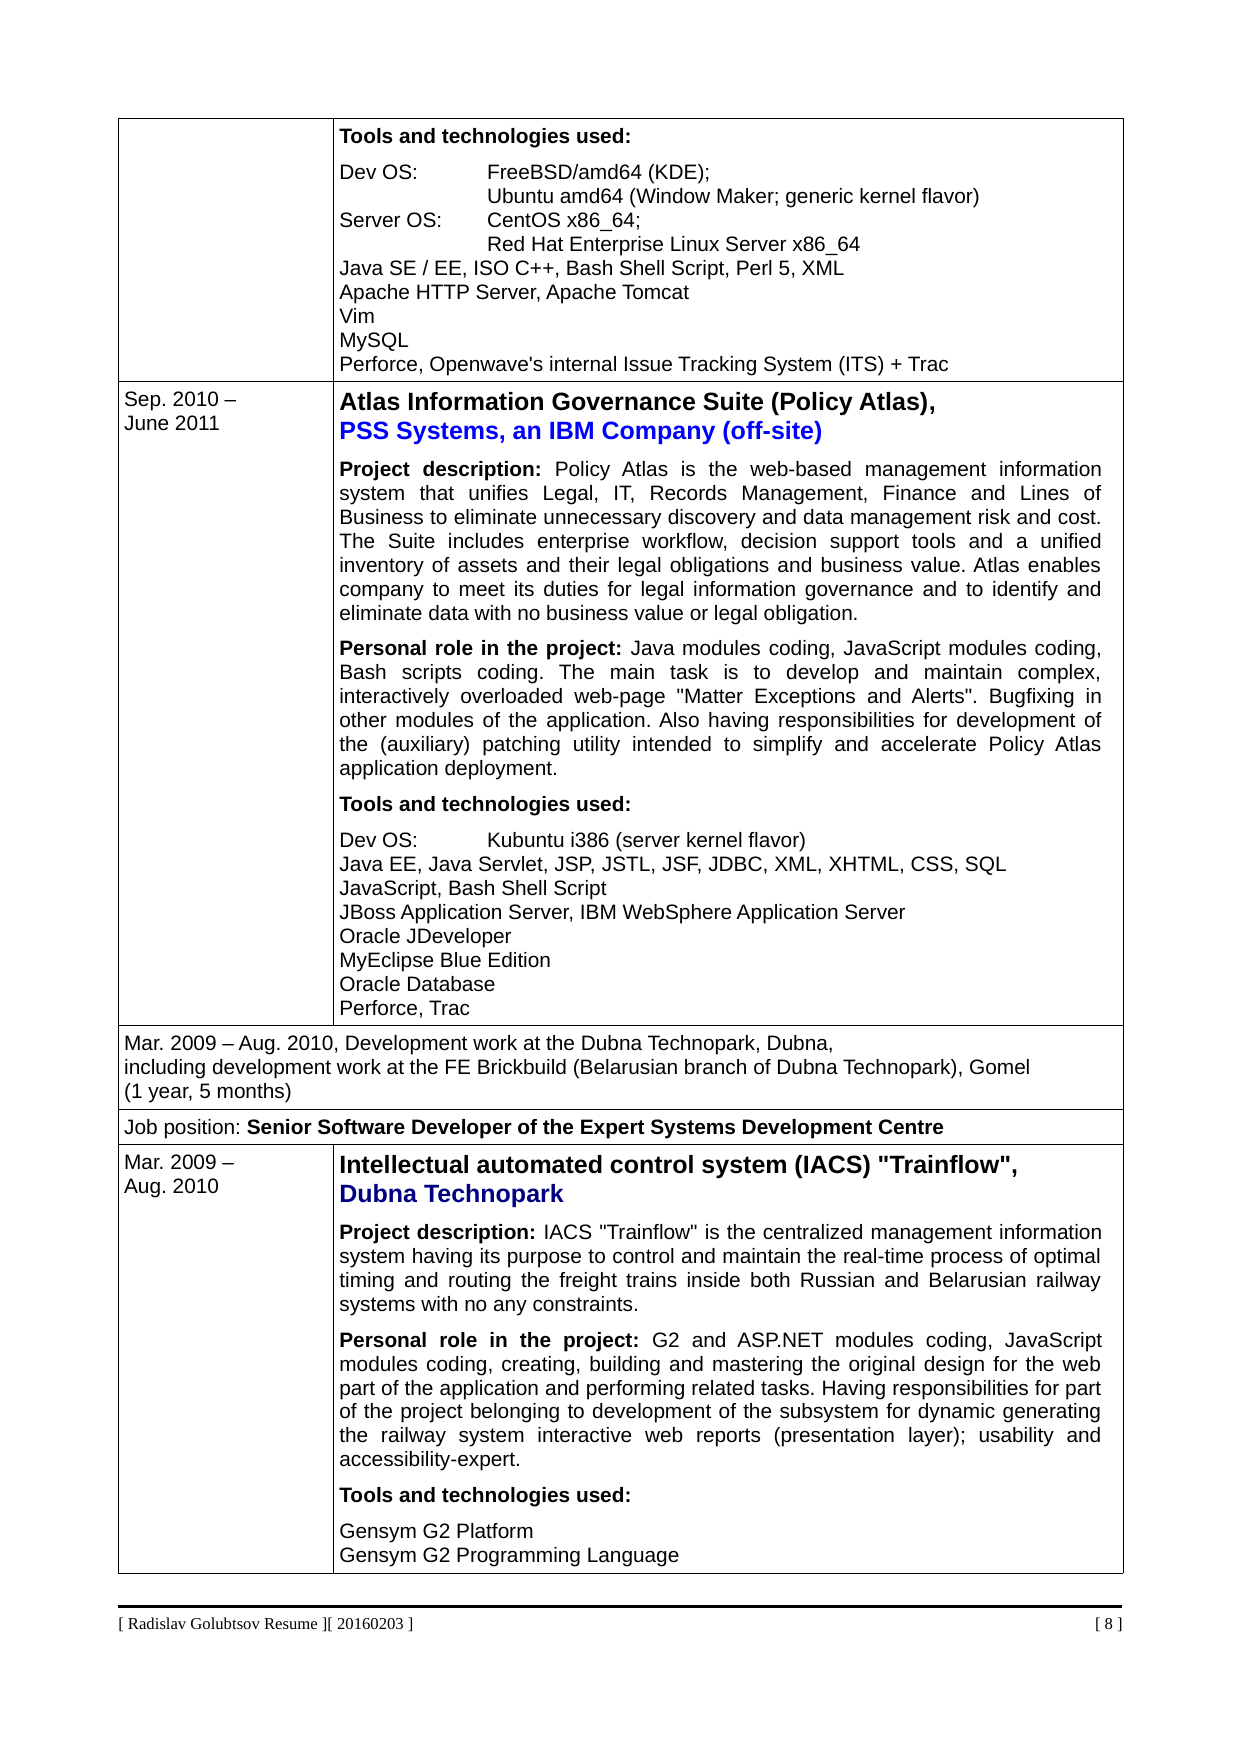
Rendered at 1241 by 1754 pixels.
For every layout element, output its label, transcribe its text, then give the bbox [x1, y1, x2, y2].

table_cell Mar. 2009 – Aug. 2010 [119, 1145, 333, 1573]
table_cell [119, 119, 333, 381]
table_cell Job position: Senior Software Developer of the Expert Systems Development Centre [119, 1110, 1123, 1144]
table_cell Atlas Information Governance Suite (Policy Atlas), PSS Systems, an IBM Company (off-site) Project description: Policy Atlas is the web-based management information system that unifies Legal, IT, Records Management, Finance and Lines of Business to eliminate unnecessary discovery and data management risk and cost. The Suite includes enterprise workflow, decision support tools and a unified inventory of assets and their legal obligations and business value. Atlas enables company to meet its duties for legal information governance and to identify and eliminate data with no business value or legal obligation. Personal role in the project: Java modules coding, JavaScript modules coding, Bash scripts coding. The main task is to develop and maintain complex, interactively overloaded web-page "Matter Exceptions and Alerts". Bugfixing in other modules of the application. Also having responsibilities for development of the (auxiliary) patching utility intended to simplify and accelerate Policy Atlas application deployment. Tools and technologies used: Dev OS: Kubuntu i386 (server kernel flavor) Java EE, Java Servlet, JSP, JSTL, JSF, JDBC, XML, XHTML, CSS, SQL JavaScript, Bash Shell Script JBoss Application Server, IBM WebSphere Application Server Oracle JDeveloper MyEclipse Blue Edition Oracle Database Perforce, Trac [334, 382, 1123, 1025]
table_cell Sep. 2010 – June 2011 [119, 382, 333, 1025]
table_cell Mar. 2009 – Aug. 2010, Development work at the Dubna Technopark, Dubna, including development work at the FE Brickbuild (Belarusian branch of Dubna Technopark), Gomel (1 year, 5 months) [119, 1026, 1123, 1109]
table_cell Tools and technologies used: Dev OS: FreeBSD/amd64 (KDE); Ubuntu amd64 (Window Maker; generic kernel flavor) Server OS: CentOS x86_64; Red Hat Enterprise Linux Server x86_64 Java SE / EE, ISO C++, Bash Shell Script, Perl 5, XML Apache HTTP Server, Apache Tomcat Vim MySQL Perforce, Openwave's internal Issue Tracking System (ITS) + Trac [334, 119, 1123, 381]
table_cell Intellectual automated control system (IACS) "Trainflow", Dubna Technopark Project description: IACS "Trainflow" is the centralized management information system having its purpose to control and maintain the real-time process of optimal timing and routing the freight trains inside both Russian and Belarusian railway systems with no any constraints. Personal role in the project: G2 and ASP.NET modules coding, JavaScript modules coding, creating, building and mastering the original design for the web part of the application and performing related tasks. Having responsibilities for part of the project belonging to development of the subsystem for dynamic generating the railway system interactive web reports (presentation layer); usability and accessibility-expert. Tools and technologies used: Gensym G2 Platform Gensym G2 Programming Language [334, 1145, 1123, 1573]
